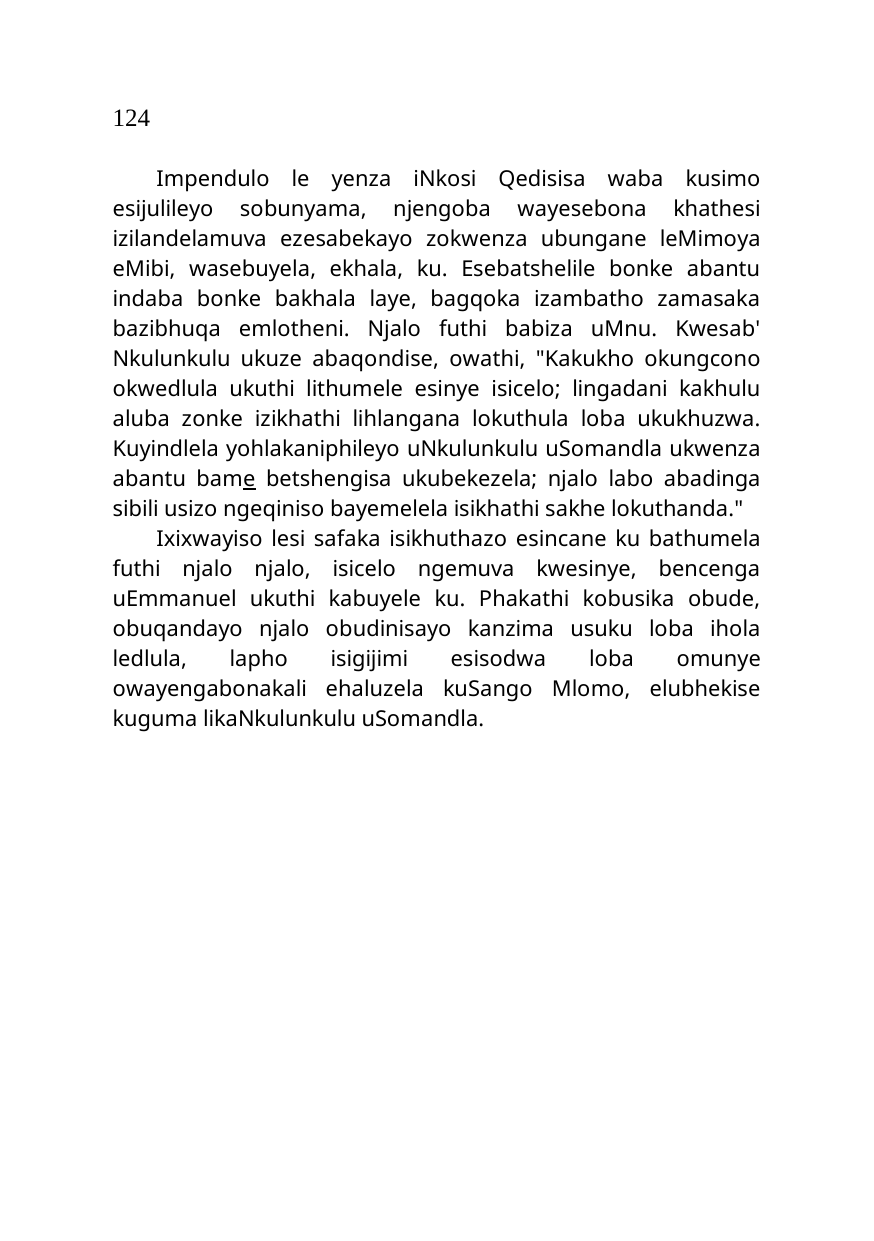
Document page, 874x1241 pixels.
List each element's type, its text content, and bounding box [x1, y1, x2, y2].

text Ixixwayiso lesi safaka isikhuthazo esincane ku bathumela futhi njalo njalo, isicelo ngemuva kwesinye, bencenga uEmmanuel ukuthi kabuyele ku. Phakathi kobusika obude, obuqandayo njalo obudinisayo kanzima usuku loba ihola ledlula, lapho isigijimi esisodwa loba omunye owayengabonakali ehaluzela kuSango Mlomo, elubhekise kuguma likaNkulunkulu uSomandla. [112, 523, 761, 733]
text Impendulo le yenza iNkosi Qedisisa waba kusimo esijulileyo sobunyama, njengoba wayesebona khathesi izilandelamuva ezesabekayo zokwenza ubungane leMimoya eMibi, wasebuyela, ekhala, ku. Esebatshelile bonke abantu indaba bonke bakhala laye, bagqoka izambatho zamasaka bazibhuqa emlotheni. Njalo futhi babiza uMnu. Kwesab' Nkulunkulu ukuze abaqondise, owathi, "Kakukho okungcono okwedlula ukuthi lithumele esinye isicelo; lingadani kakhulu aluba zonke izikhathi lihlangana lokuthula loba ukukhuzwa. Kuyindlela yohlakaniphileyo uNkulunkulu uSomandla ukwenza abantu bame betshengisa ukubekezela; njalo labo abadinga sibili usizo ngeqiniso bayemelela isikhathi sakhe lokuthanda." [112, 163, 761, 523]
